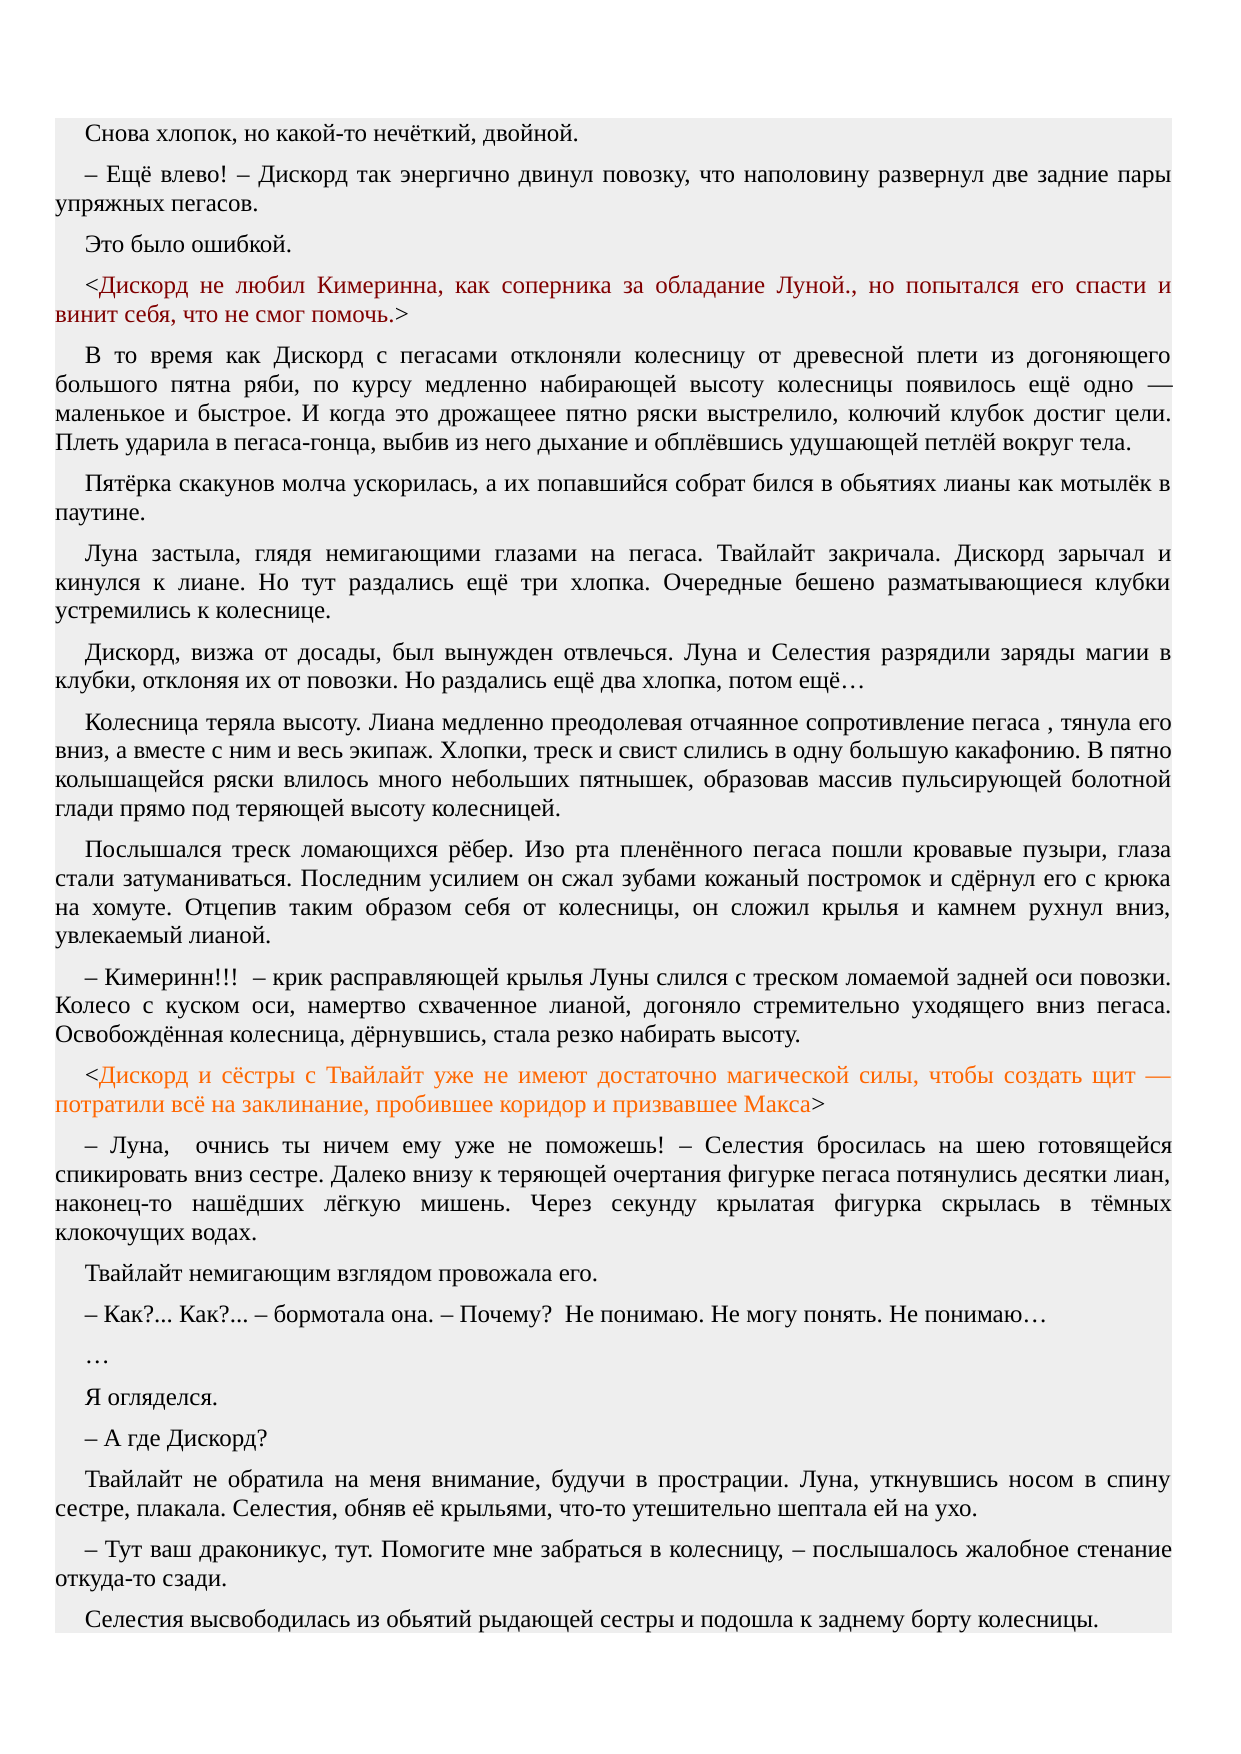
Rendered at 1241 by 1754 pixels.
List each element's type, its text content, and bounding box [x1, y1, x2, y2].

text – Тут ваш драконикус, тут. Помогите мне забраться в колесницу, – послышалось жалобное стенание откуда-то сзади. [55, 1534, 1172, 1592]
text Я огляделся. [55, 1382, 1172, 1411]
text – Луна, очнись ты ничем ему уже не поможешь! – Селестия бросилась на шею готовящейся спикировать вниз сестре. Далеко внизу к теряющей очертания фигурке пегаса потянулись десятки лиан, наконец-то нашёдших лёгкую мишень. Через секунду крылатая фигурка скрылась в тёмных клокочущих водах. [55, 1131, 1172, 1246]
text Колесница теряла высоту. Лиана медленно преодолевая отчаянное сопротивление пегаса , тянула его вниз, а вместе с ним и весь экипаж. Хлопки, треск и свист слились в одну большую какафонию. В пятно колышащейся ряски влилось много небольших пятнышек, образовав массив пульсирующей болотной глади прямо под теряющей высоту колесницей. [55, 707, 1172, 822]
text Это было ошибкой. [55, 229, 1172, 258]
text В то время как Дискорд с пегасами отклоняли колесницу от древесной плети из догоняющего большого пятна ряби, по курсу медленно набирающей высоту колесницы появилось ещё одно — маленькое и быстрое. И когда это дрожащеее пятно ряски выстрелило, колючий клубок достиг цели. Плеть ударила в пегаса-гонца, выбив из него дыхание и обплёвшись удушающей петлёй вокруг тела. [55, 341, 1172, 456]
text – Кимеринн!!! – крик расправляющей крылья Луны слился с треском ломаемой задней оси повозки. Колесо с куском оси, намертво схваченное лианой, догоняло стремительно уходящего вниз пегаса. Освобождённая колесница, дёрнувшись, стала резко набирать высоту. [55, 962, 1172, 1048]
text – А где Дискорд? [55, 1423, 1172, 1452]
text – Как?... Как?... – бормотала она. – Почему? Не понимаю. Не могу понять. Не понимаю… [55, 1299, 1172, 1328]
text Дискорд, визжа от досады, был вынужден отвлечься. Луна и Селестия разрядили заряды магии в клубки, отклоняя их от повозки. Но раздались ещё два хлопка, потом ещё… [55, 637, 1172, 694]
text Пятёрка скакунов молча ускорилась, а их попавшийся собрат бился в обьятиях лианы как мотылёк в паутине. [55, 468, 1172, 526]
text <Дискорд не любил Кимеринна, как соперника за обладание Луной., но попытался его спасти и винит себя, что не смог помочь.> [55, 271, 1172, 328]
text Селестия высвободилась из обьятий рыдающей сестры и подошла к заднему борту колесницы. [55, 1604, 1172, 1633]
text Луна застыла, глядя немигающими глазами на пегаса. Твайлайт закричала. Дискорд зарычал и кинулся к лиане. Но тут раздались ещё три хлопка. Очередные бешено разматывающиеся клубки устремились к колеснице. [55, 538, 1172, 624]
text … [55, 1341, 1172, 1369]
text Твайлайт не обратила на меня внимание, будучи в прострации. Луна, уткнувшись носом в спину сестре, плакала. Селестия, обняв её крыльями, что-то утешительно шептала ей на ухо. [55, 1464, 1172, 1522]
text Твайлайт немигающим взглядом провожала его. [55, 1258, 1172, 1287]
text <Дискорд и сёстры с Твайлайт уже не имеют достаточно магической силы, чтобы создать щит — потратили всё на заклинание, пробившее коридор и призвавшее Макса> [55, 1061, 1172, 1118]
text Снова хлопок, но какой-то нечёткий, двойной. [55, 118, 1172, 147]
text Послышался треск ломающихся рёбер. Изо рта пленённого пегаса пошли кровавые пузыри, глаза стали затуманиваться. Последним усилием он сжал зубами кожаный постромок и сдёрнул его с крюка на хомуте. Отцепив таким образом себя от колесницы, он сложил крылья и камнем рухнул вниз, увлекаемый лианой. [55, 834, 1172, 949]
text – Ещё влево! – Дискорд так энергично двинул повозку, что наполовину развернул две задние пары упряжных пегасов. [55, 159, 1172, 217]
